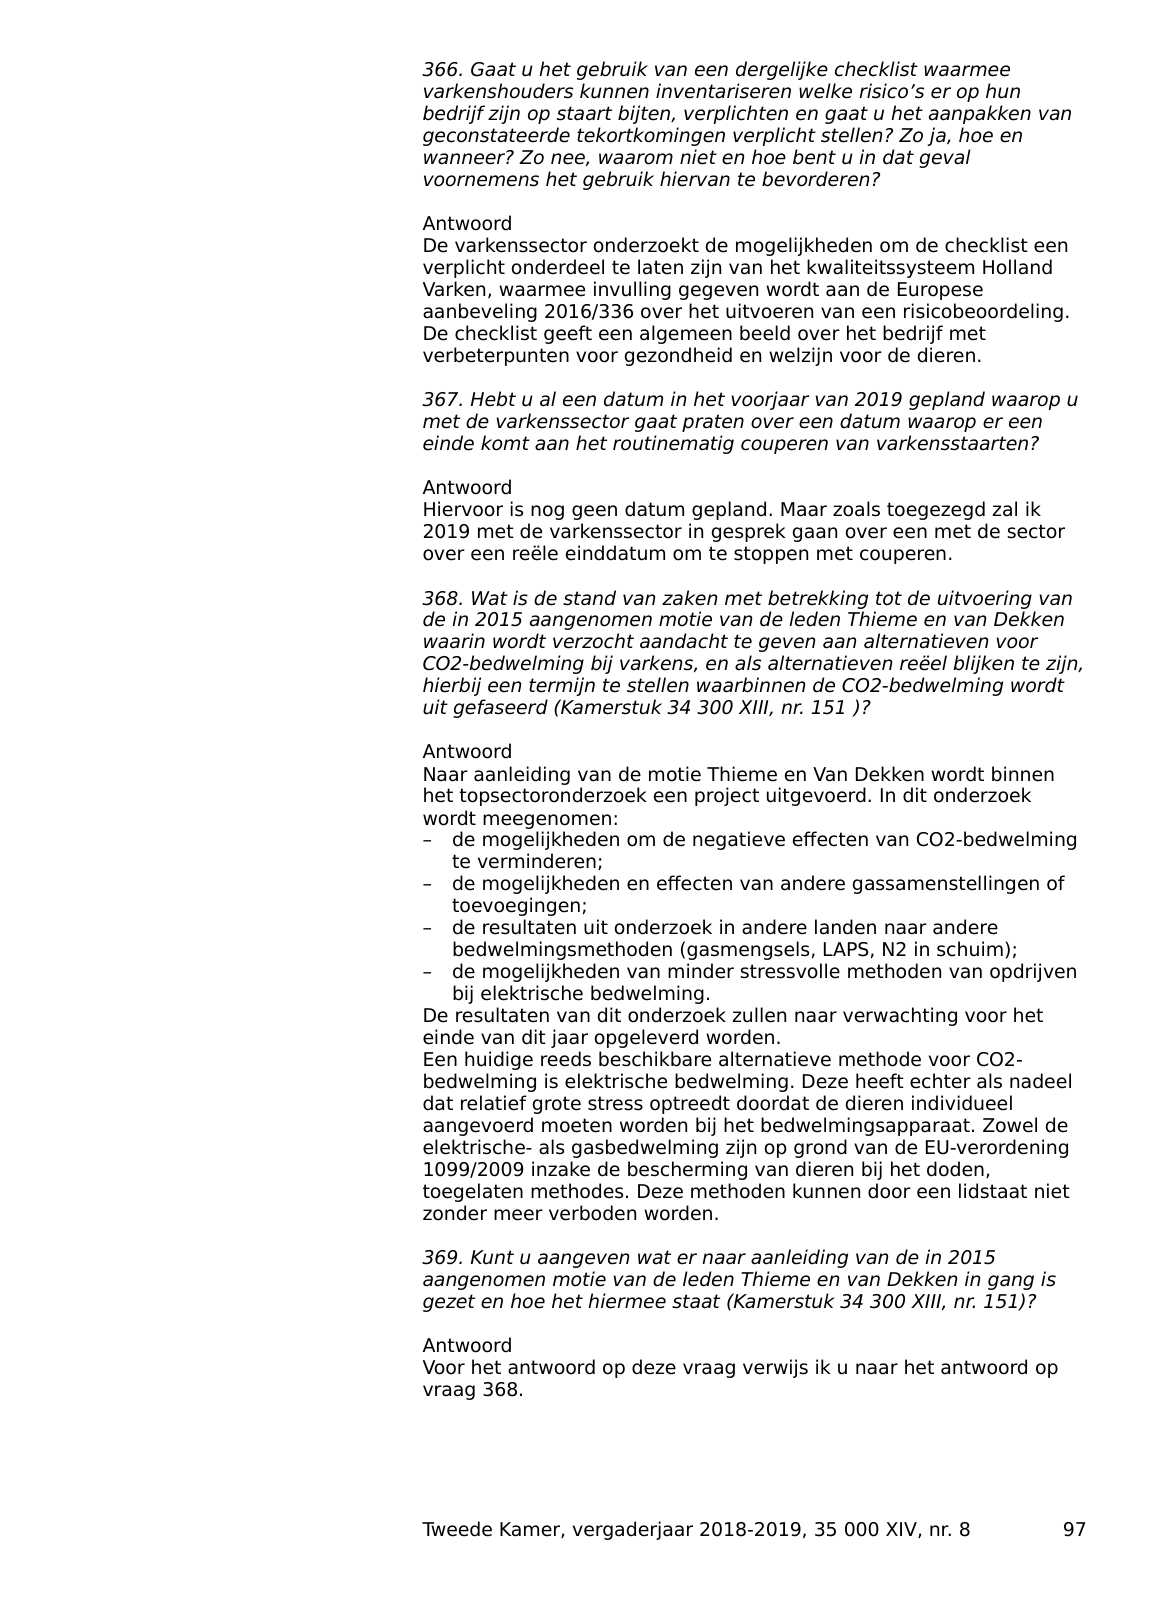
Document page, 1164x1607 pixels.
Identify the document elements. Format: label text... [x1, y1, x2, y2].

text Hiervoor is nog geen datum gepland. Maar zoals toegezegd zal ik 2019 met de varkenssector in gesprek gaan over een met de sector over een reële einddatum om te stoppen met couperen. [422, 499, 1087, 565]
text Antwoord [422, 213, 1087, 235]
text Naar aanleiding van de motie Thieme en Van Dekken wordt binnen het topsectoronderzoek een project uitgevoerd. In dit onderzoek wordt meegenomen: [422, 763, 1087, 829]
text Voor het antwoord op deze vraag verwijs ik u naar het antwoord op vraag 368. [422, 1357, 1087, 1401]
text 366. Gaat u het gebruik van een dergelijke checklist waarmee varkenshouders kunnen inventariseren welke risico’s er op hun bedrijf zijn op staart bijten, verplichten en gaat u het aanpakken van geconstateerde tekortkomingen verplicht stellen? Zo ja, hoe en wanneer? Zo nee, waarom niet en hoe bent u in dat geval voornemens het gebruik hiervan te bevorderen? [422, 59, 1087, 191]
text 368. Wat is de stand van zaken met betrekking tot de uitvoering van de in 2015 aangenomen motie van de leden Thieme en van Dekken waarin wordt verzocht aandacht te geven aan alternatieven voor CO2-bedwelming bij varkens, en als alternatieven reëel blijken te zijn, hierbij een termijn te stellen waarbinnen de CO2-bedwelming wordt uit gefaseerd (Kamerstuk 34 300 XIII, nr. 151 )? [422, 587, 1087, 719]
text – de mogelijkheden en effecten van andere gassamenstellingen of toevoegingen; [422, 873, 1087, 917]
text 369. Kunt u aangeven wat er naar aanleiding van de in 2015 aangenomen motie van de leden Thieme en van Dekken in gang is gezet en hoe het hiermee staat (Kamerstuk 34 300 XIII, nr. 151)? [422, 1247, 1087, 1313]
text De varkenssector onderzoekt de mogelijkheden om de checklist een verplicht onderdeel te laten zijn van het kwaliteitssysteem Holland Varken, waarmee invulling gegeven wordt aan de Europese aanbeveling 2016/336 over het uitvoeren van een risicobeoordeling. De checklist geeft een algemeen beeld over het bedrijf met verbeterpunten voor gezondheid en welzijn voor de dieren. [422, 235, 1087, 367]
text – de mogelijkheden om de negatieve effecten van CO2-bedwelming te verminderen; [422, 829, 1087, 873]
text Antwoord [422, 477, 1087, 499]
text Antwoord [422, 741, 1087, 763]
text Een huidige reeds beschikbare alternatieve methode voor CO2-bedwelming is elektrische bedwelming. Deze heeft echter als nadeel dat relatief grote stress optreedt doordat de dieren individueel aangevoerd moeten worden bij het bedwelmingsapparaat. Zowel de elektrische- als gasbedwelming zijn op grond van de EU-verordening 1099/2009 inzake de bescherming van dieren bij het doden, toegelaten methodes. Deze methoden kunnen door een lidstaat niet zonder meer verboden worden. [422, 1049, 1087, 1225]
text – de mogelijkheden van minder stressvolle methoden van opdrijven bij elektrische bedwelming. [422, 961, 1087, 1005]
text – de resultaten uit onderzoek in andere landen naar andere bedwelmingsmethoden (gasmengsels, LAPS, N2 in schuim); [422, 917, 1087, 961]
text Antwoord [422, 1335, 1087, 1357]
text De resultaten van dit onderzoek zullen naar verwachting voor het einde van dit jaar opgeleverd worden. [422, 1005, 1087, 1049]
text 367. Hebt u al een datum in het voorjaar van 2019 gepland waarop u met de varkenssector gaat praten over een datum waarop er een einde komt aan het routinematig couperen van varkensstaarten? [422, 389, 1087, 455]
